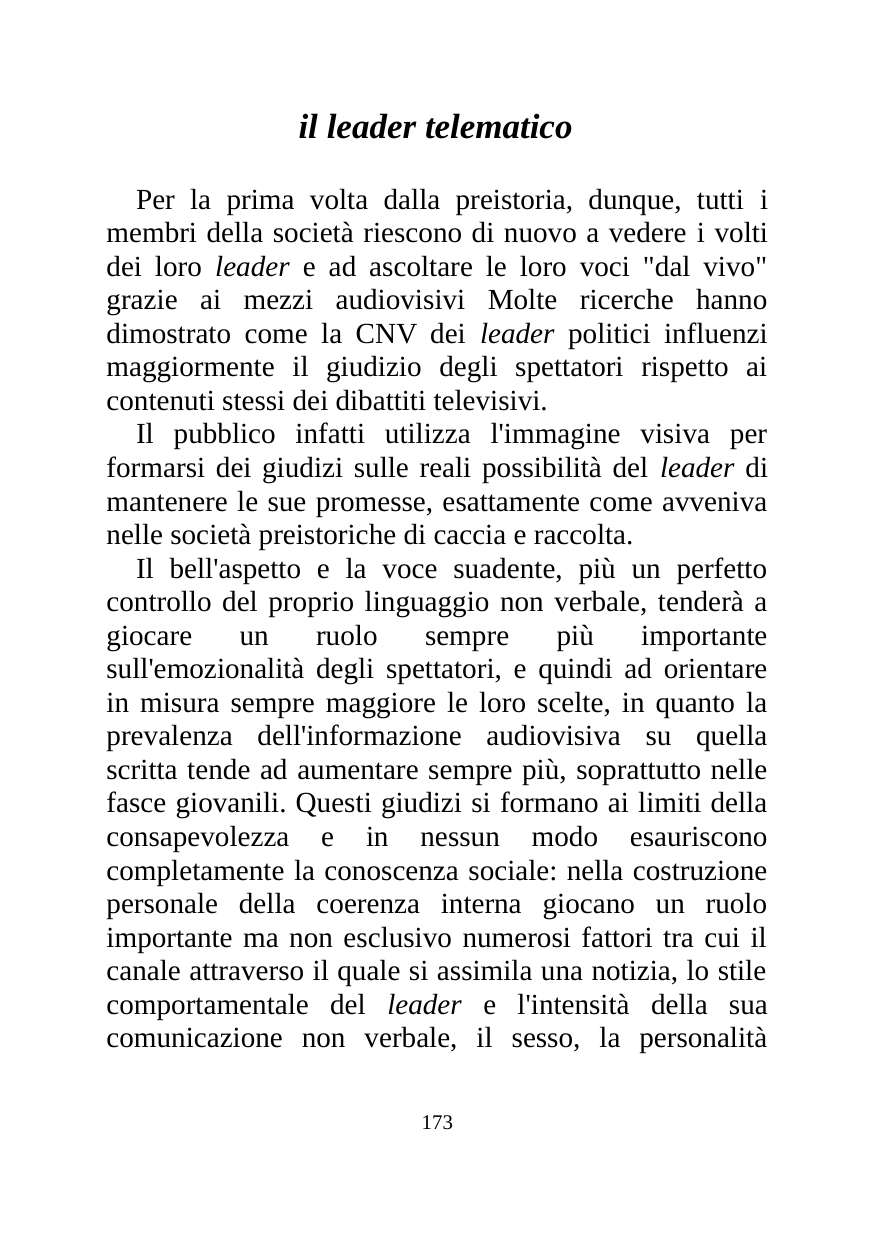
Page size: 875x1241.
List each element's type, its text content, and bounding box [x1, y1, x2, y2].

text Il bell'aspetto e la voce suadente, più un perfetto controllo del proprio linguaggio non verbale, tenderà a giocare un ruolo sempre più importante sull'emozionalità degli spettatori, e quindi ad orientare in misura sempre maggiore le loro scelte, in quanto la prevalenza dell'informazione audiovisiva su quella scritta tende ad aumentare sempre più, soprattutto nelle fasce giovanili. Questi giudizi si formano ai limiti della consapevolezza e in nessun modo esauriscono completamente la conoscenza sociale: nella costruzione personale della coerenza interna giocano un ruolo importante ma non esclusivo numerosi fattori tra cui il canale attraverso il quale si assimila una notizia, lo stile comportamentale del leader e l'intensità della sua comunicazione non verbale, il sesso, la personalità [106, 551, 768, 1054]
subtitle il leader telematico [106, 106, 768, 146]
text Il pubblico infatti utilizza l'immagine visiva per formarsi dei giudizi sulle reali possibilità del leader di mantenere le sue promesse, esattamente come avveniva nelle società preistoriche di caccia e raccolta. [106, 417, 768, 551]
text Per la prima volta dalla preistoria, dunque, tutti i membri della società riescono di nuovo a vedere i volti dei loro leader e ad ascoltare le loro voci "dal vivo" grazie ai mezzi audiovisivi Molte ricerche hanno dimostrato come la CNV dei leader politici influenzi maggiormente il giudizio degli spettatori rispetto ai contenuti stessi dei dibattiti televisivi. [106, 182, 768, 417]
